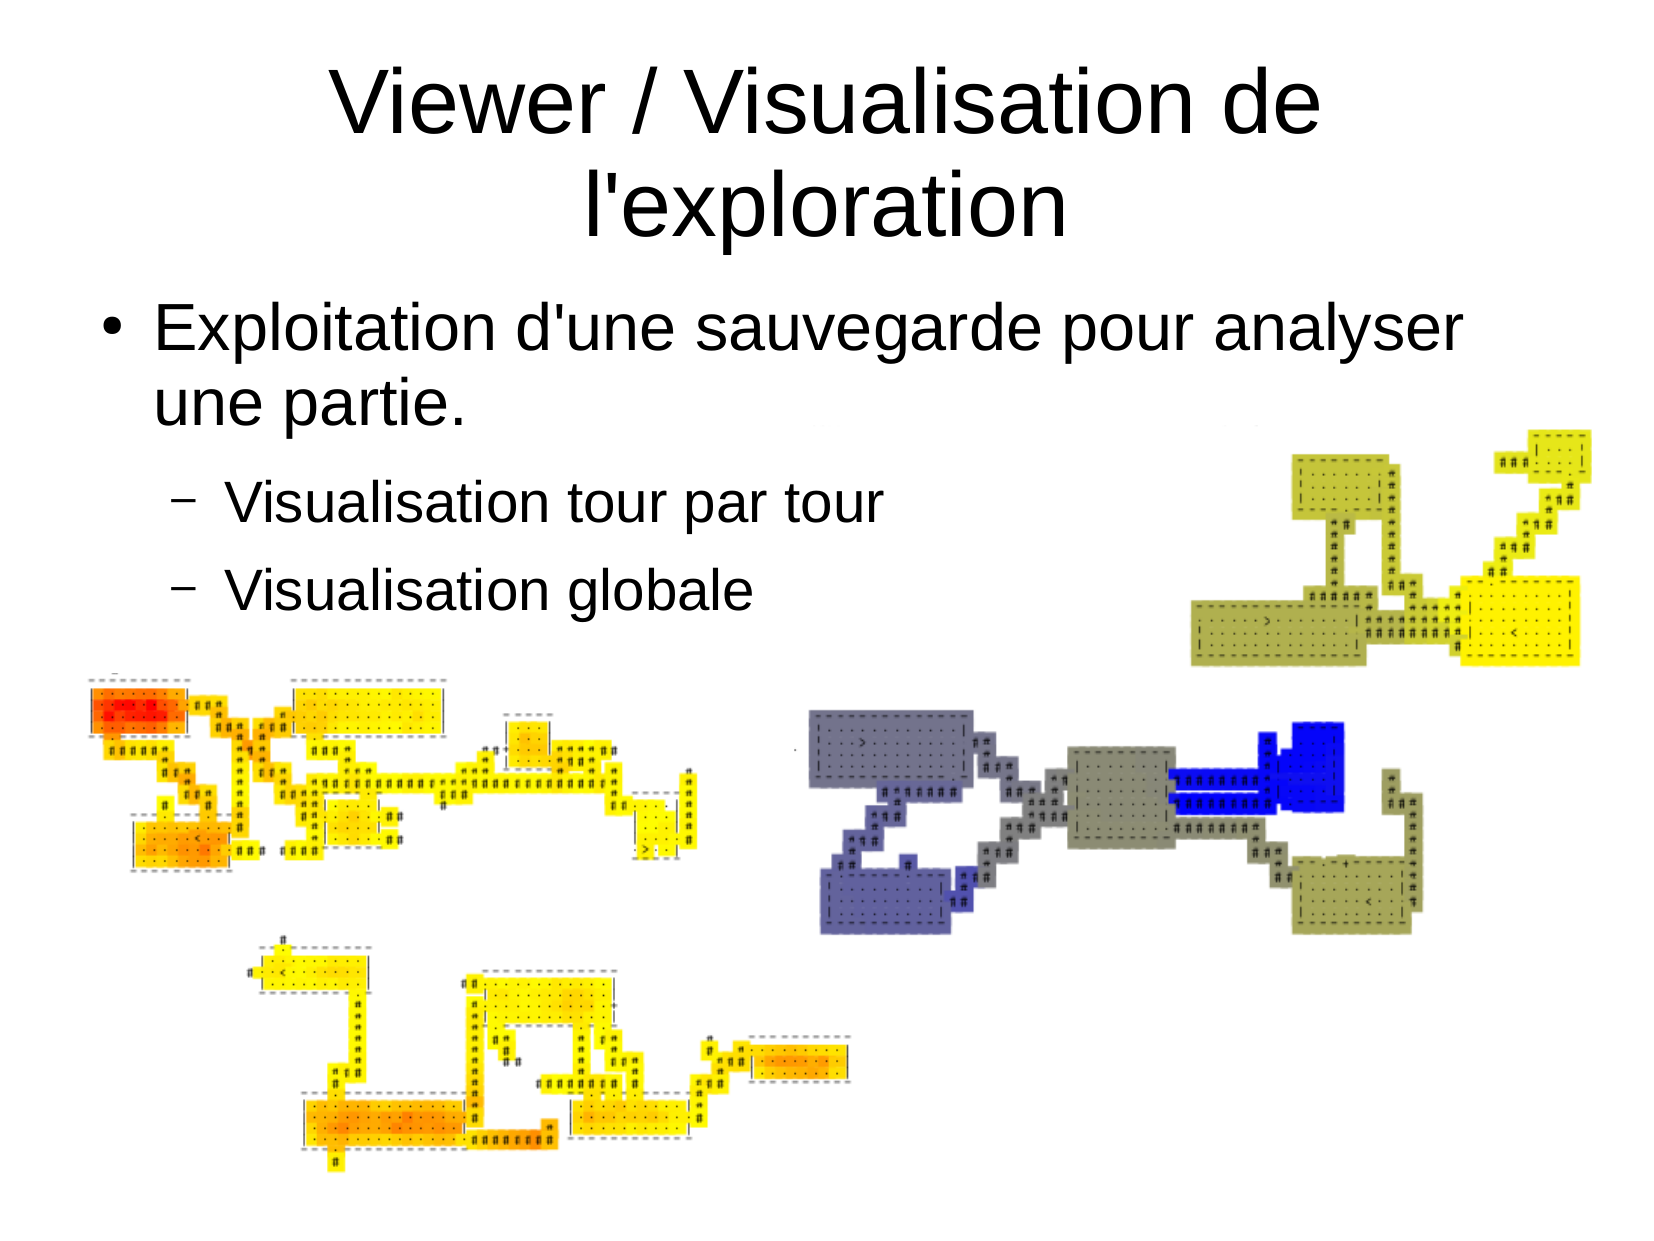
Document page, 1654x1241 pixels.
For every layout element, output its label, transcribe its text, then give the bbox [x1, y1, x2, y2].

list Exploitation d'une sauvegarde pour analyser une partie. Visualisation tour par tour Visualisation globale [82, 290, 1583, 1158]
title Viewer / Visualisation de l'exploration [82, 39, 1571, 267]
picture [1583, 425, 1595, 945]
picture [82, 1158, 859, 1181]
